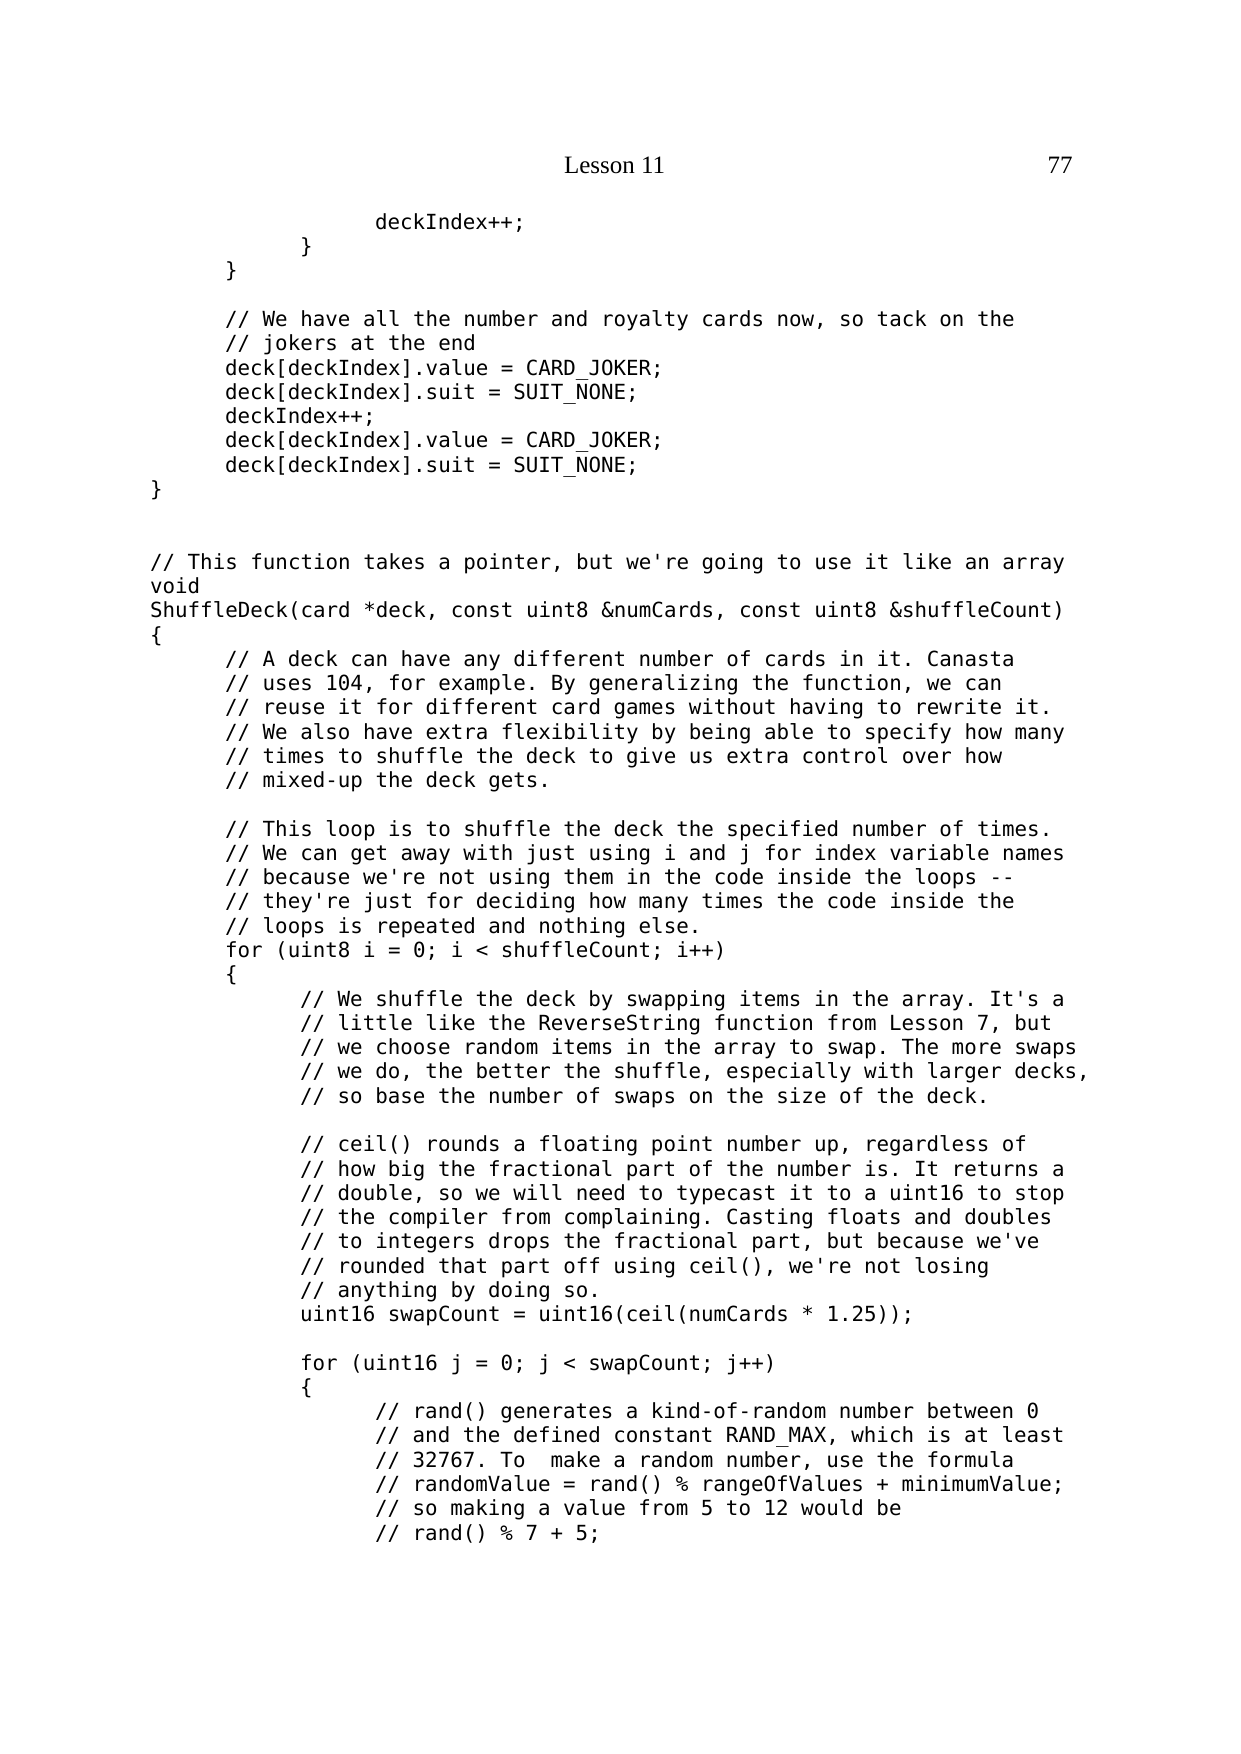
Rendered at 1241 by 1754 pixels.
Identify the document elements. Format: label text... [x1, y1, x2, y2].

text } [150, 477, 1091, 501]
text deck[deckIndex].value = CARD_JOKER; [150, 428, 1091, 453]
text // double, so we will need to typecast it to a uint16 to stop [150, 1181, 1091, 1205]
text // mixed-up the deck gets. [150, 768, 1091, 792]
text // how big the fractional part of the number is. It returns a [150, 1157, 1091, 1181]
text // we choose random items in the array to swap. The more swaps [150, 1035, 1091, 1059]
text } [150, 234, 1091, 258]
text // We shuffle the deck by swapping items in the array. It's a [150, 987, 1091, 1011]
text // jokers at the end [150, 331, 1091, 356]
text deck[deckIndex].suit = SUIT_NONE; [150, 380, 1091, 404]
text // anything by doing so. [150, 1278, 1091, 1302]
text deck[deckIndex].suit = SUIT_NONE; [150, 453, 1091, 477]
text deckIndex++; [150, 210, 1091, 234]
text deckIndex++; [150, 404, 1091, 428]
text { [150, 623, 1091, 647]
text for (uint8 i = 0; i < shuffleCount; i++) [150, 938, 1091, 962]
text // reuse it for different card games without having to rewrite it. [150, 695, 1091, 720]
text // uses 104, for example. By generalizing the function, we can [150, 671, 1091, 695]
text // We have all the number and royalty cards now, so tack on the [150, 307, 1091, 331]
text // rand() % 7 + 5; [150, 1521, 1091, 1545]
text for (uint16 j = 0; j < swapCount; j++) [150, 1351, 1091, 1375]
text // We can get away with just using i and j for index variable names [150, 841, 1091, 865]
text // rand() generates a kind-of-random number between 0 [150, 1399, 1091, 1423]
text // little like the ReverseString function from Lesson 7, but [150, 1011, 1091, 1035]
text // we do, the better the shuffle, especially with larger decks, [150, 1059, 1091, 1084]
text uint16 swapCount = uint16(ceil(numCards * 1.25)); [150, 1302, 1091, 1326]
text // A deck can have any different number of cards in it. Canasta [150, 647, 1091, 671]
text // they're just for deciding how many times the code inside the [150, 889, 1091, 914]
text // times to shuffle the deck to give us extra control over how [150, 744, 1091, 768]
text { [150, 962, 1091, 987]
text // so base the number of swaps on the size of the deck. [150, 1084, 1091, 1108]
text // randomValue = rand() % rangeOfValues + minimumValue; [150, 1472, 1091, 1496]
text // 32767. To make a random number, use the formula [150, 1448, 1091, 1472]
text // We also have extra flexibility by being able to specify how many [150, 720, 1091, 744]
text // loops is repeated and nothing else. [150, 914, 1091, 938]
text // and the defined constant RAND_MAX, which is at least [150, 1423, 1091, 1448]
text // This function takes a pointer, but we're going to use it like an array [150, 550, 1091, 574]
text // ceil() rounds a floating point number up, regardless of [150, 1132, 1091, 1157]
text // This loop is to shuffle the deck the specified number of times. [150, 817, 1091, 841]
text // the compiler from complaining. Casting floats and doubles [150, 1205, 1091, 1229]
text // so making a value from 5 to 12 would be [150, 1496, 1091, 1521]
text // because we're not using them in the code inside the loops -- [150, 865, 1091, 889]
text void [150, 574, 1091, 598]
text } [150, 258, 1091, 283]
text // to integers drops the fractional part, but because we've [150, 1229, 1091, 1254]
text ShuffleDeck(card *deck, const uint8 &numCards, const uint8 &shuffleCount) [150, 598, 1091, 623]
text { [150, 1375, 1091, 1399]
text deck[deckIndex].value = CARD_JOKER; [150, 356, 1091, 380]
text // rounded that part off using ceil(), we're not losing [150, 1254, 1091, 1278]
